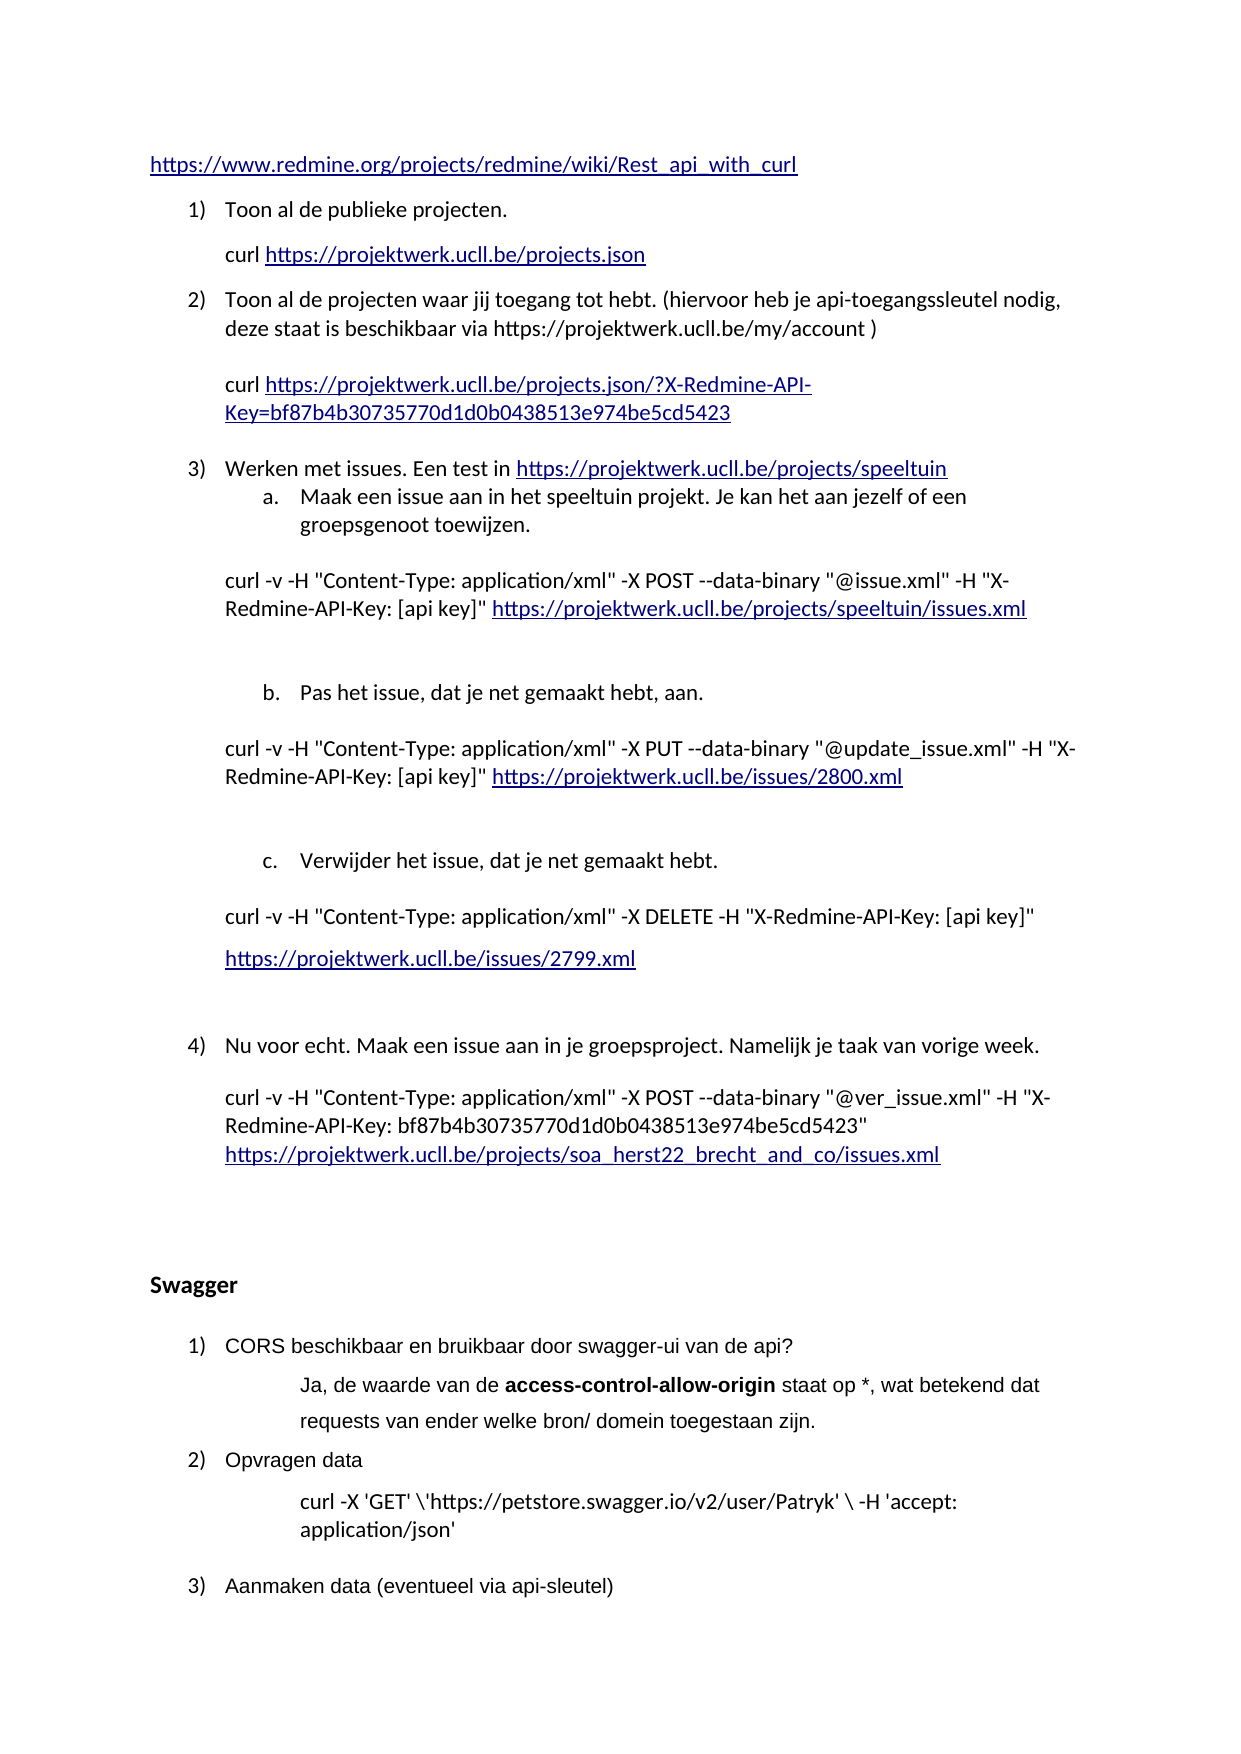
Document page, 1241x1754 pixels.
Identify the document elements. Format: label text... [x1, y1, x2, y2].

list Verwijder het issue, dat je net gemaakt hebt. [262, 846, 1090, 874]
list curl -X 'GET' \'https://petstore.swagger.io/v2/user/Patryk' \ -H 'accept: application/json' [300, 1487, 1090, 1543]
list Ja, de waarde van de access-control-allow-origin staat op *, wat betekend dat requests van ender welke bron/ domein toegestaan zijn. [300, 1373, 1090, 1433]
text curl https://projektwerk.ucll.be/projects.json/?X-Redmine-API-Key=bf87b4b30735770d1d0b0438513e974be5cd5423 [225, 370, 1090, 426]
list Toon al de publieke projecten. [187, 195, 1090, 223]
list Opvragen data [187, 1445, 1090, 1473]
list Maak een issue aan in het speeltuin projekt. Je kan het aan jezelf of een groepsgenoot toewijzen. [262, 482, 1090, 538]
list Aanmaken data (eventueel via api-sleutel) [187, 1571, 1090, 1599]
list Nu voor echt. Maak een issue aan in je groepsproject. Namelijk je taak van vorige week. [187, 1031, 1090, 1059]
text https://www.redmine.org/projects/redmine/wiki/Rest_api_with_curl [150, 150, 1090, 178]
list curl -v -H "Content-Type: application/xml" -X DELETE -H "X-Redmine-API-Key: [api key]" https://projektwerk.ucll.be/issues/2799.xml [225, 902, 1090, 972]
list Toon al de projecten waar jij toegang tot hebt. (hiervoor heb je api-toegangssleutel nodig, deze staat is beschikbaar via https://projektwerk.ucll.be/my/account ) [187, 286, 1090, 342]
list CORS beschikbaar en bruikbaar door swagger-ui van de api? [187, 1331, 1090, 1359]
list curl -v -H "Content-Type: application/xml" -X POST --data-binary "@ver_issue.xml" -H "X- Redmine-API-Key: bf87b4b30735770d1d0b0438513e974be5cd5423" https://projektwerk.ucll.be/projects/soa_herst22_brecht_and_co/issues.xml [225, 1083, 1090, 1168]
list Werken met issues. Een test in https://projektwerk.ucll.be/projects/speeltuin [187, 454, 1090, 482]
list Pas het issue, dat je net gemaakt hebt, aan. [262, 678, 1090, 706]
text curl https://projektwerk.ucll.be/projects.json [225, 240, 1090, 268]
text Swagger [150, 1269, 1090, 1299]
text curl -v -H "Content-Type: application/xml" -X POST --data-binary "@issue.xml" -H "X-Redmine-API-Key: [api key]" https://projektwerk.ucll.be/projects/speeltuin/issues.xml [225, 566, 1090, 622]
text curl -v -H "Content-Type: application/xml" -X PUT --data-binary "@update_issue.xml" -H "X-Redmine-API-Key: [api key]" https://projektwerk.ucll.be/issues/2800.xml [225, 734, 1090, 790]
